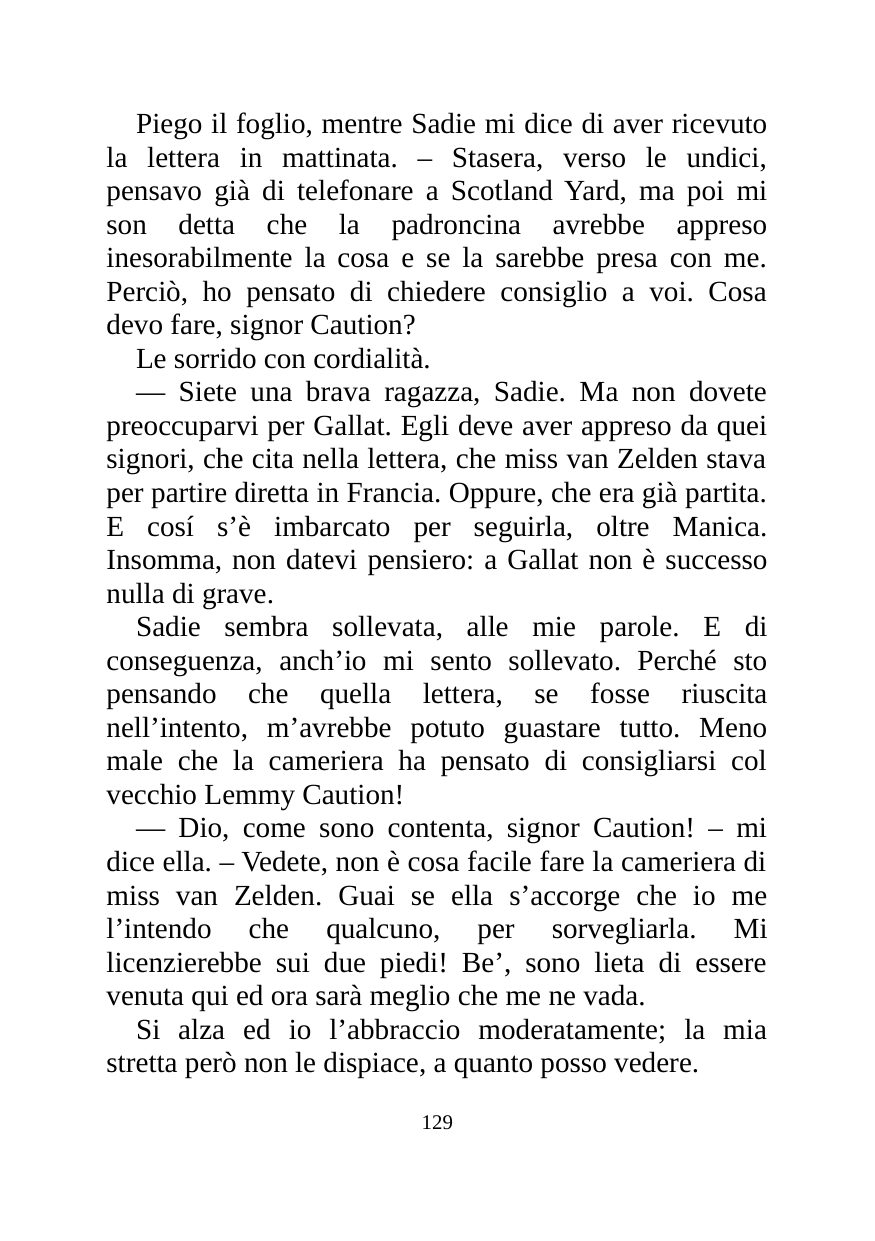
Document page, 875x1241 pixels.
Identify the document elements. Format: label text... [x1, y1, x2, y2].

text — Dio, come sono contenta, signor Caution! – mi dice ella. – Vedete, non è cosa facile fare la cameriera di miss van Zelden. Guai se ella s’accorge che io me l’intendo che qualcuno, per sorvegliarla. Mi licenzierebbe sui due piedi! Be’, sono lieta di essere venuta qui ed ora sarà meglio che me ne vada. [106, 811, 768, 1012]
text Si alza ed io l’abbraccio moderatamente; la mia stretta però non le dispiace, a quanto posso vedere. [106, 1012, 768, 1079]
text — Siete una brava ragazza, Sadie. Ma non dovete preoccuparvi per Gallat. Egli deve aver appreso da quei signori, che cita nella lettera, che miss van Zelden stava per partire diretta in Francia. Oppure, che era già partita. E cosí s’è imbarcato per seguirla, oltre Manica. Insomma, non datevi pensiero: a Gallat non è successo nulla di grave. [106, 374, 768, 609]
text Sadie sembra sollevata, alle mie parole. E di conseguenza, anch’io mi sento sollevato. Perché sto pensando che quella lettera, se fosse riuscita nell’intento, m’avrebbe potuto guastare tutto. Meno male che la cameriera ha pensato di consigliarsi col vecchio Lemmy Caution! [106, 609, 768, 811]
text Piego il foglio, mentre Sadie mi dice di aver ricevuto la lettera in mattinata. – Stasera, verso le undici, pensavo già di telefonare a Scotland Yard, ma poi mi son detta che la padroncina avrebbe appreso inesorabilmente la cosa e se la sarebbe presa con me. Perciò, ho pensato di chiedere consiglio a voi. Cosa devo fare, signor Caution? [106, 106, 768, 341]
text Le sorrido con cordialità. [106, 341, 768, 374]
